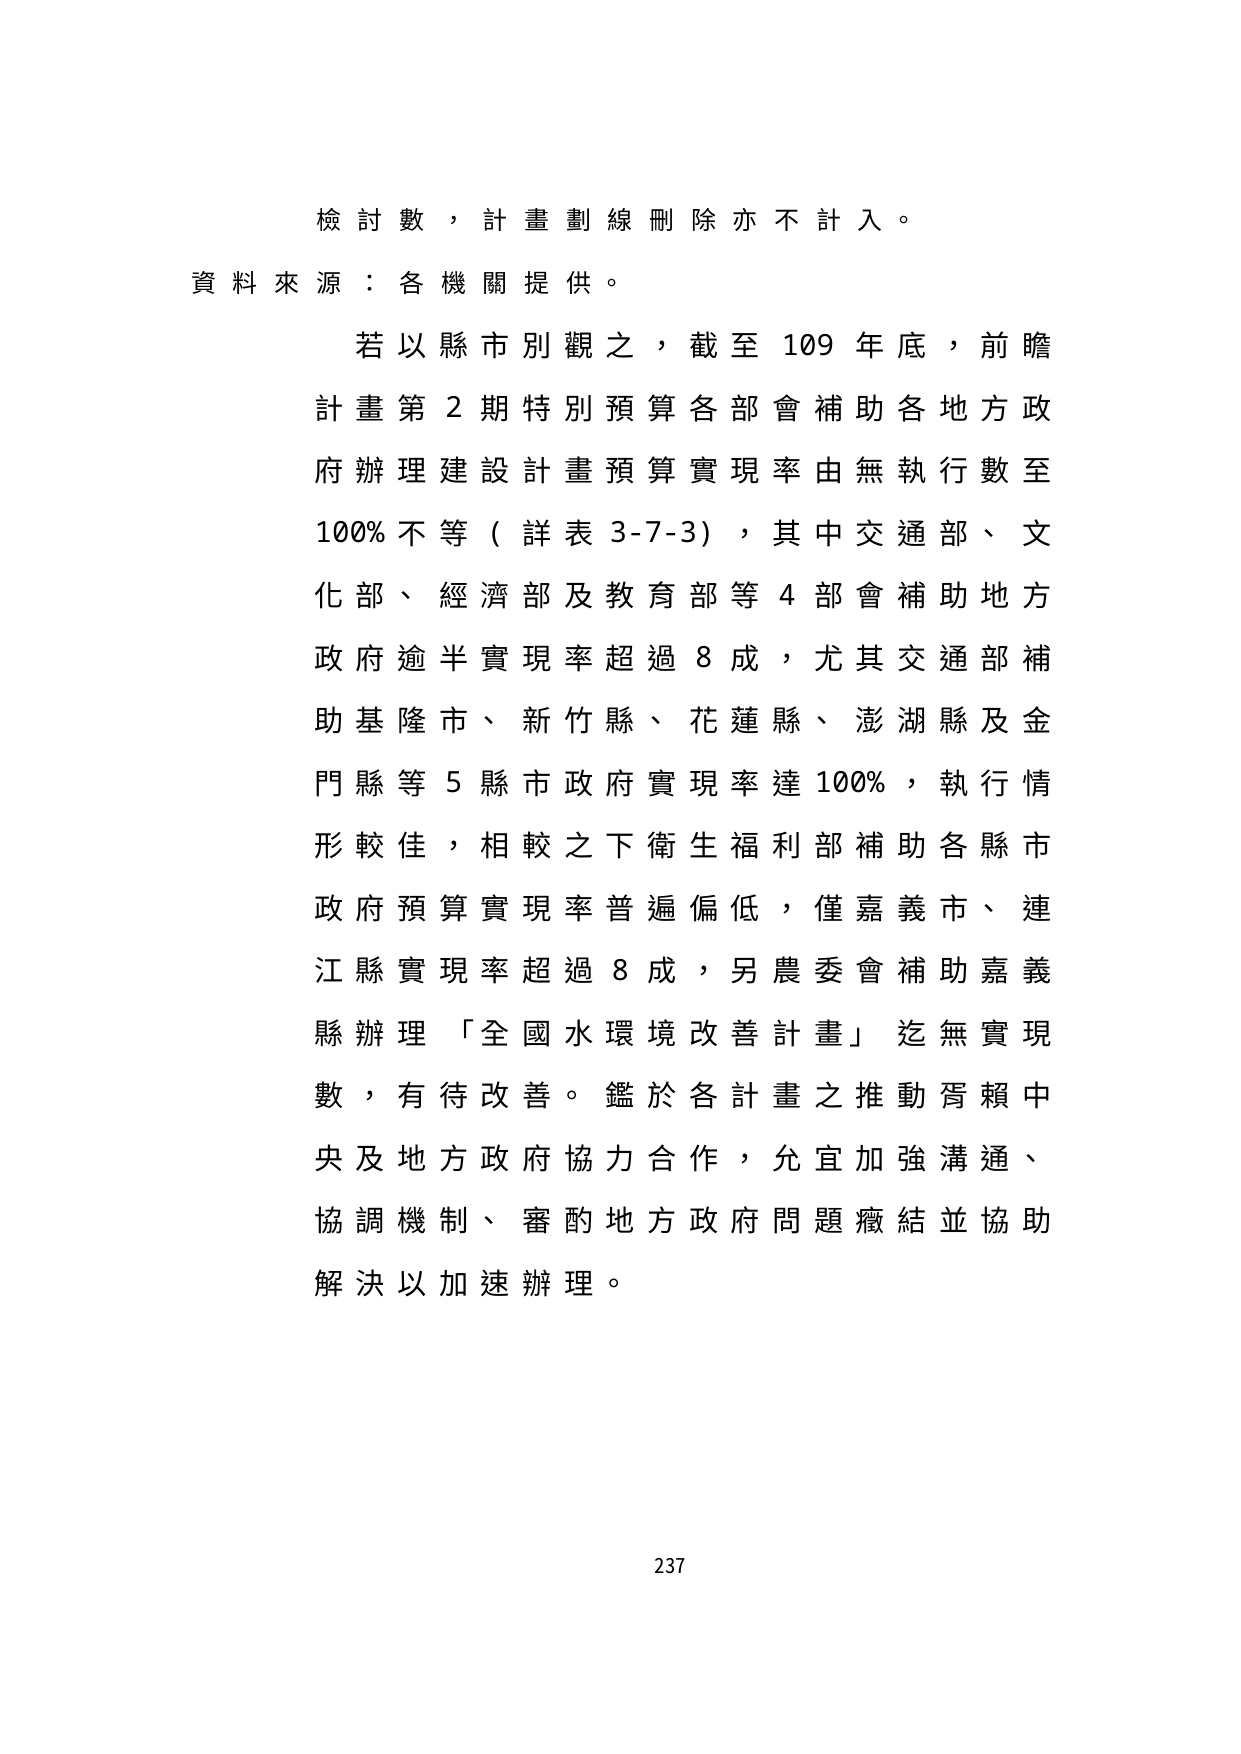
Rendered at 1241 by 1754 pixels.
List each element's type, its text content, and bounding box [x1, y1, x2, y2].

text 檢討數，計畫劃線刪除亦不計入。 [183, 177, 1087, 240]
text 若以縣市別觀之，截至109年底，前瞻計畫第2期特別預算各部會補助各地方政府辦理建設計畫預算實現率由無執行數至100%不等(詳表3-7-3)，其中交通部、文化部、經濟部及教育部等4部會補助地方政府逾半實現率超過8成，尤其交通部補助基隆市、新竹縣、花蓮縣、澎湖縣及金門縣等5縣市政府實現率達100%，執行情形較佳，相較之下衛生福利部補助各縣市政府預算實現率普遍偏低，僅嘉義市、連江縣實現率超過8成，另農委會補助嘉義縣辦理「全國水環境改善計畫」迄無實現數，有待改善。鑑於各計畫之推動胥賴中央及地方政府協力合作，允宜加強溝通、協調機制、審酌地方政府問題癥結並協助解決以加速辦理。 [271, 302, 1058, 1302]
text 資料來源：各機關提供。 [183, 240, 1087, 302]
